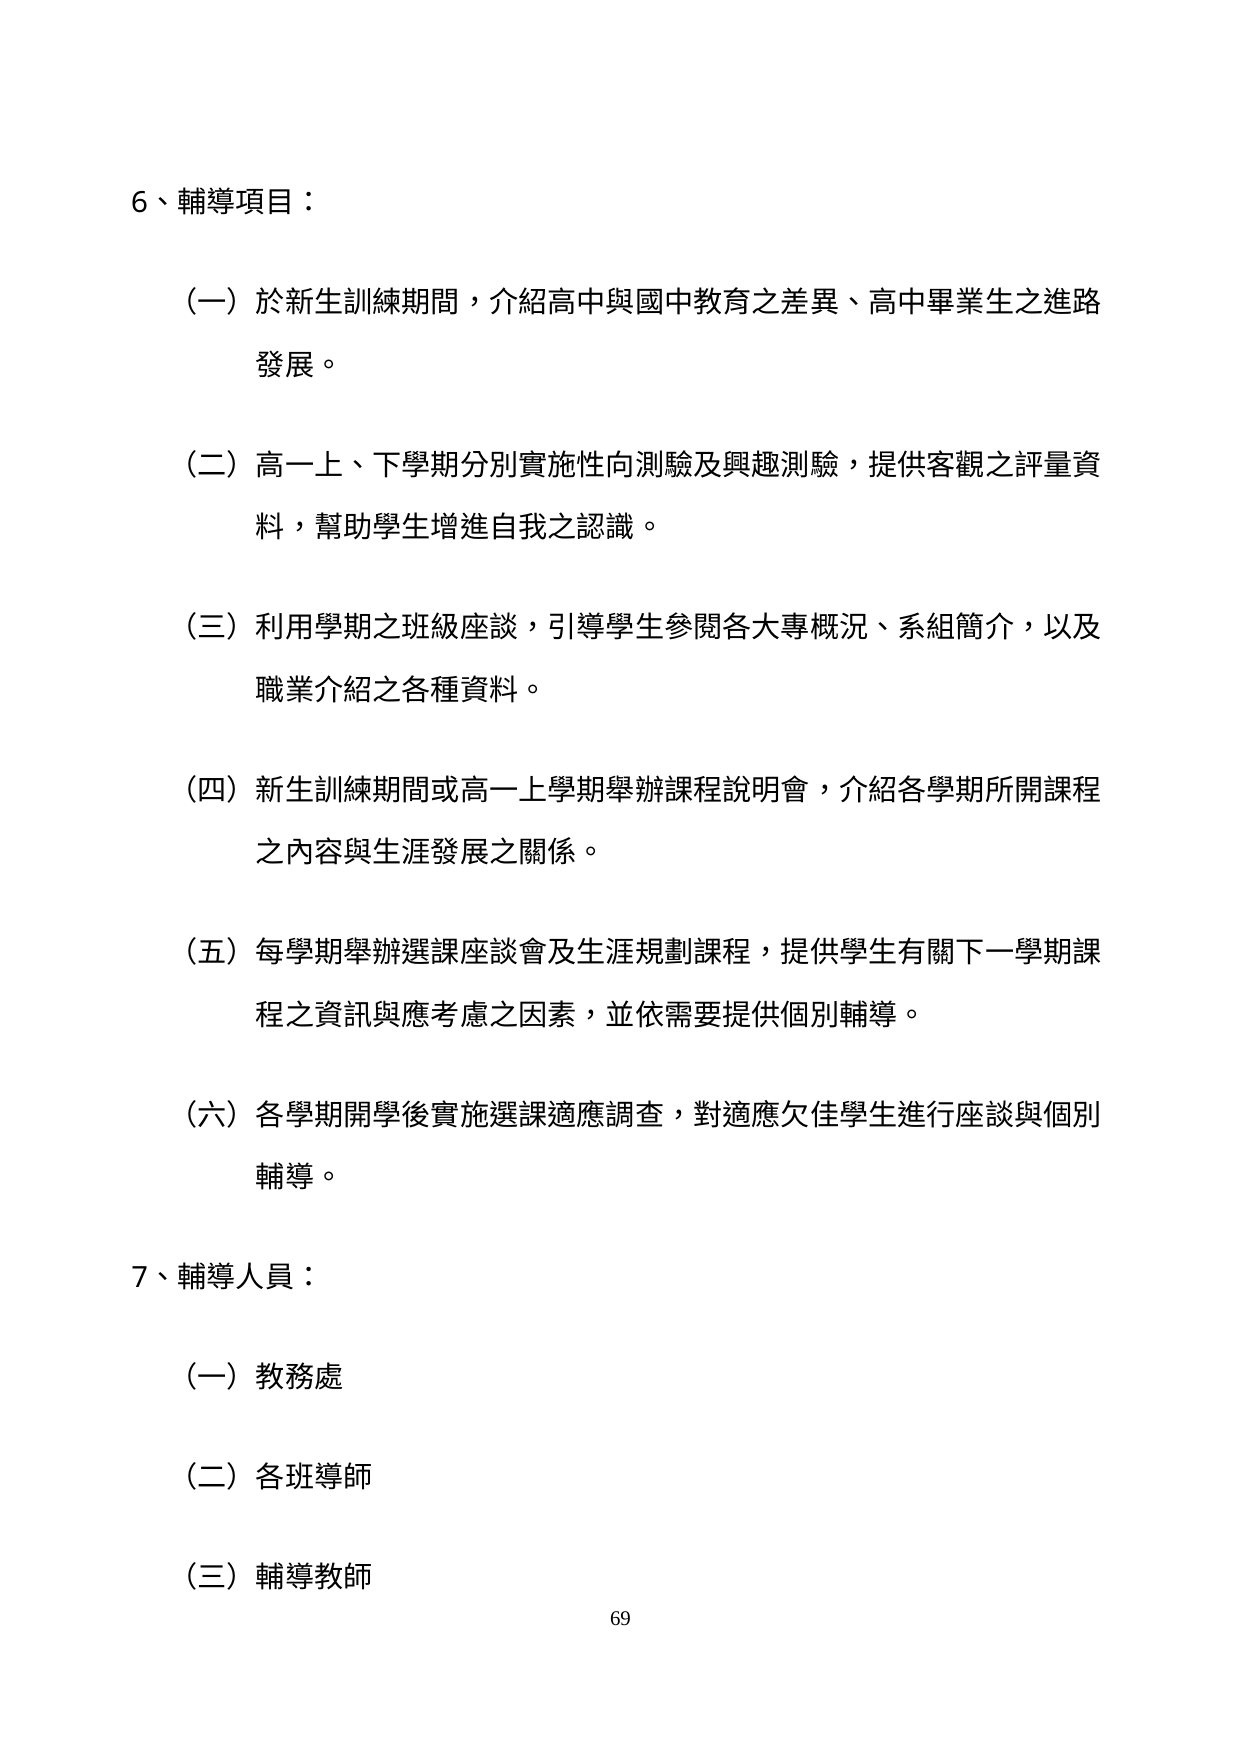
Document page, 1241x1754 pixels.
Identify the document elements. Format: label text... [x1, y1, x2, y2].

text （一）教務處 [118, 1333, 1122, 1396]
text （五）每學期舉辦選課座談會及生涯規劃課程，提供學生有關下一學期課程之資訊與應考慮之因素，並依需要提供個別輔導。 [168, 908, 1122, 1033]
text （三）利用學期之班級座談，引導學生參閱各大專概況、系組簡介，以及職業介紹之各種資料。 [168, 583, 1122, 708]
list 輔導項目： [131, 158, 1122, 221]
text （三）輔導教師 [118, 1533, 1122, 1596]
list 輔導人員： [131, 1233, 1122, 1296]
text （二）高一上、下學期分別實施性向測驗及興趣測驗，提供客觀之評量資料，幫助學生增進自我之認識。 [168, 421, 1122, 546]
text （六）各學期開學後實施選課適應調查，對適應欠佳學生進行座談與個別輔導。 [168, 1071, 1122, 1196]
text （一）於新生訓練期間，介紹高中與國中教育之差異、高中畢業生之進路發展。 [168, 258, 1122, 383]
text （四）新生訓練期間或高一上學期舉辦課程說明會，介紹各學期所開課程之內容與生涯發展之關係。 [168, 746, 1122, 871]
text （二）各班導師 [118, 1433, 1122, 1496]
